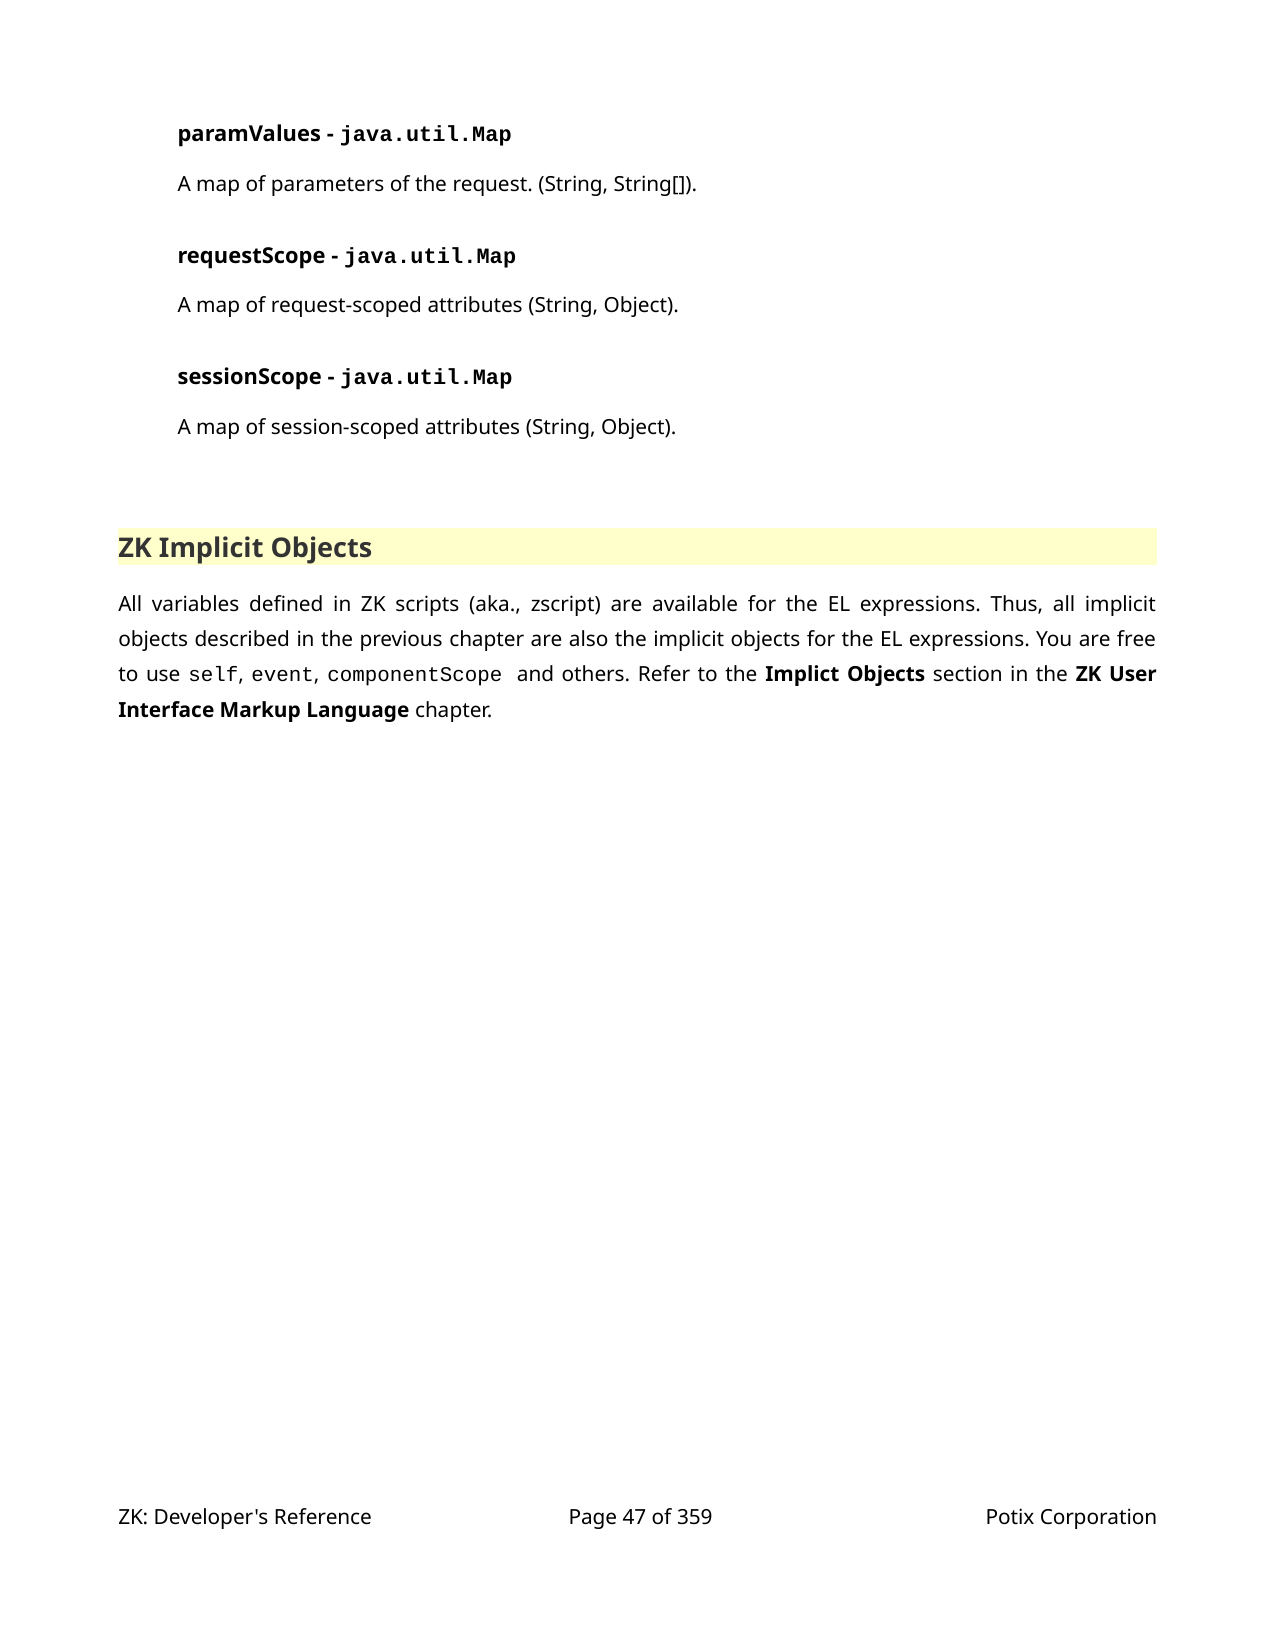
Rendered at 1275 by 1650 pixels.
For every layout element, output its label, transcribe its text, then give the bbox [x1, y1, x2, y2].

text A map of request-scoped attributes (String, Object). [177, 290, 1157, 318]
text A map of session-scoped attributes (String, Object). [177, 412, 1157, 440]
text A map of parameters of the request. (String, String[]). [177, 169, 1157, 197]
text All variables defined in ZK scripts (aka., zscript) are available for the EL expressions. Thus, all implicit objects described in the previous chapter are also the implicit objects for the EL expressions. You are free to use self, event, componentScope and others. Refer to the Implict Objects section in the ZK User Interface Markup Language chapter. [118, 589, 1157, 723]
subtitle sessionScope - java.util.Map [177, 361, 1157, 391]
subtitle requestScope - java.util.Map [177, 239, 1157, 270]
subtitle ZK Implicit Objects [118, 528, 1157, 565]
subtitle paramValues - java.util.Map [177, 118, 1157, 148]
